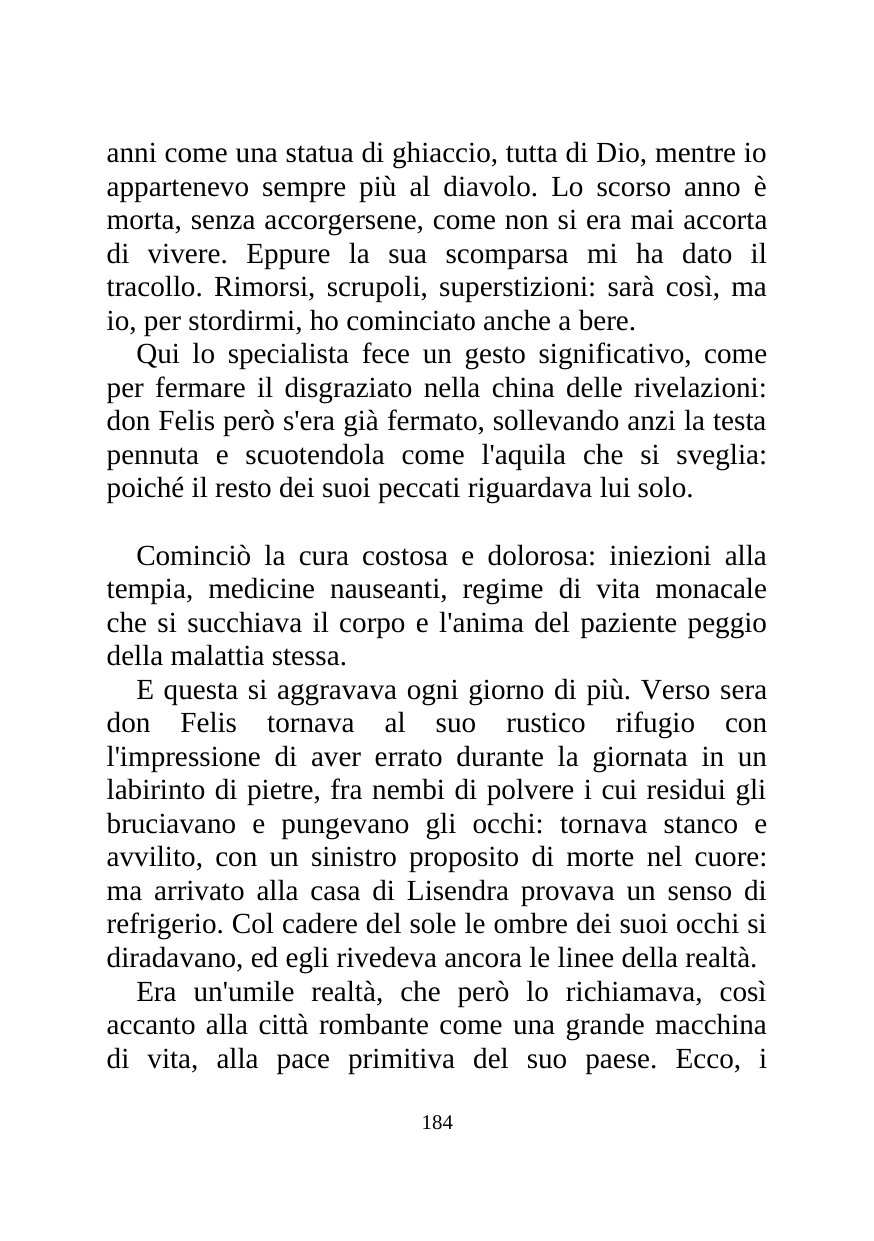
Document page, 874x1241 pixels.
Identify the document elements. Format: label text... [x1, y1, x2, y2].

text Qui lo specialista fece un gesto significativo, come per fermare il disgraziato nella china delle rivelazioni: don Felis però s'era già fermato, sollevando anzi la testa pennuta e scuotendola come l'aquila che si sveglia: poiché il resto dei suoi peccati riguardava lui solo. [106, 336, 768, 504]
text E questa si aggravava ogni giorno di più. Verso sera don Felis tornava al suo rustico rifugio con l'impressione di aver errato durante la giornata in un labirinto di pietre, fra nembi di polvere i cui residui gli bruciavano e pungevano gli occhi: tornava stanco e avvilito, con un sinistro proposito di morte nel cuore: ma arrivato alla casa di Lisendra provava un senso di refrigerio. Col cadere del sole le ombre dei suoi occhi si diradavano, ed egli rivedeva ancora le linee della realtà. [106, 672, 768, 974]
text Era un'umile realtà, che però lo richiamava, così accanto alla città rombante come una grande macchina di vita, alla pace primitiva del suo paese. Ecco, i [106, 974, 768, 1074]
text anni come una statua di ghiaccio, tutta di Dio, mentre io appartenevo sempre più al diavolo. Lo scorso anno è morta, senza accorgersene, come non si era mai accorta di vivere. Eppure la sua scomparsa mi ha dato il tracollo. Rimorsi, scrupoli, superstizioni: sarà così, ma io, per stordirmi, ho cominciato anche a bere. [106, 135, 768, 336]
text Cominciò la cura costosa e dolorosa: iniezioni alla tempia, medicine nauseanti, regime di vita monacale che si succhiava il corpo e l'anima del paziente peggio della malattia stessa. [106, 538, 768, 672]
